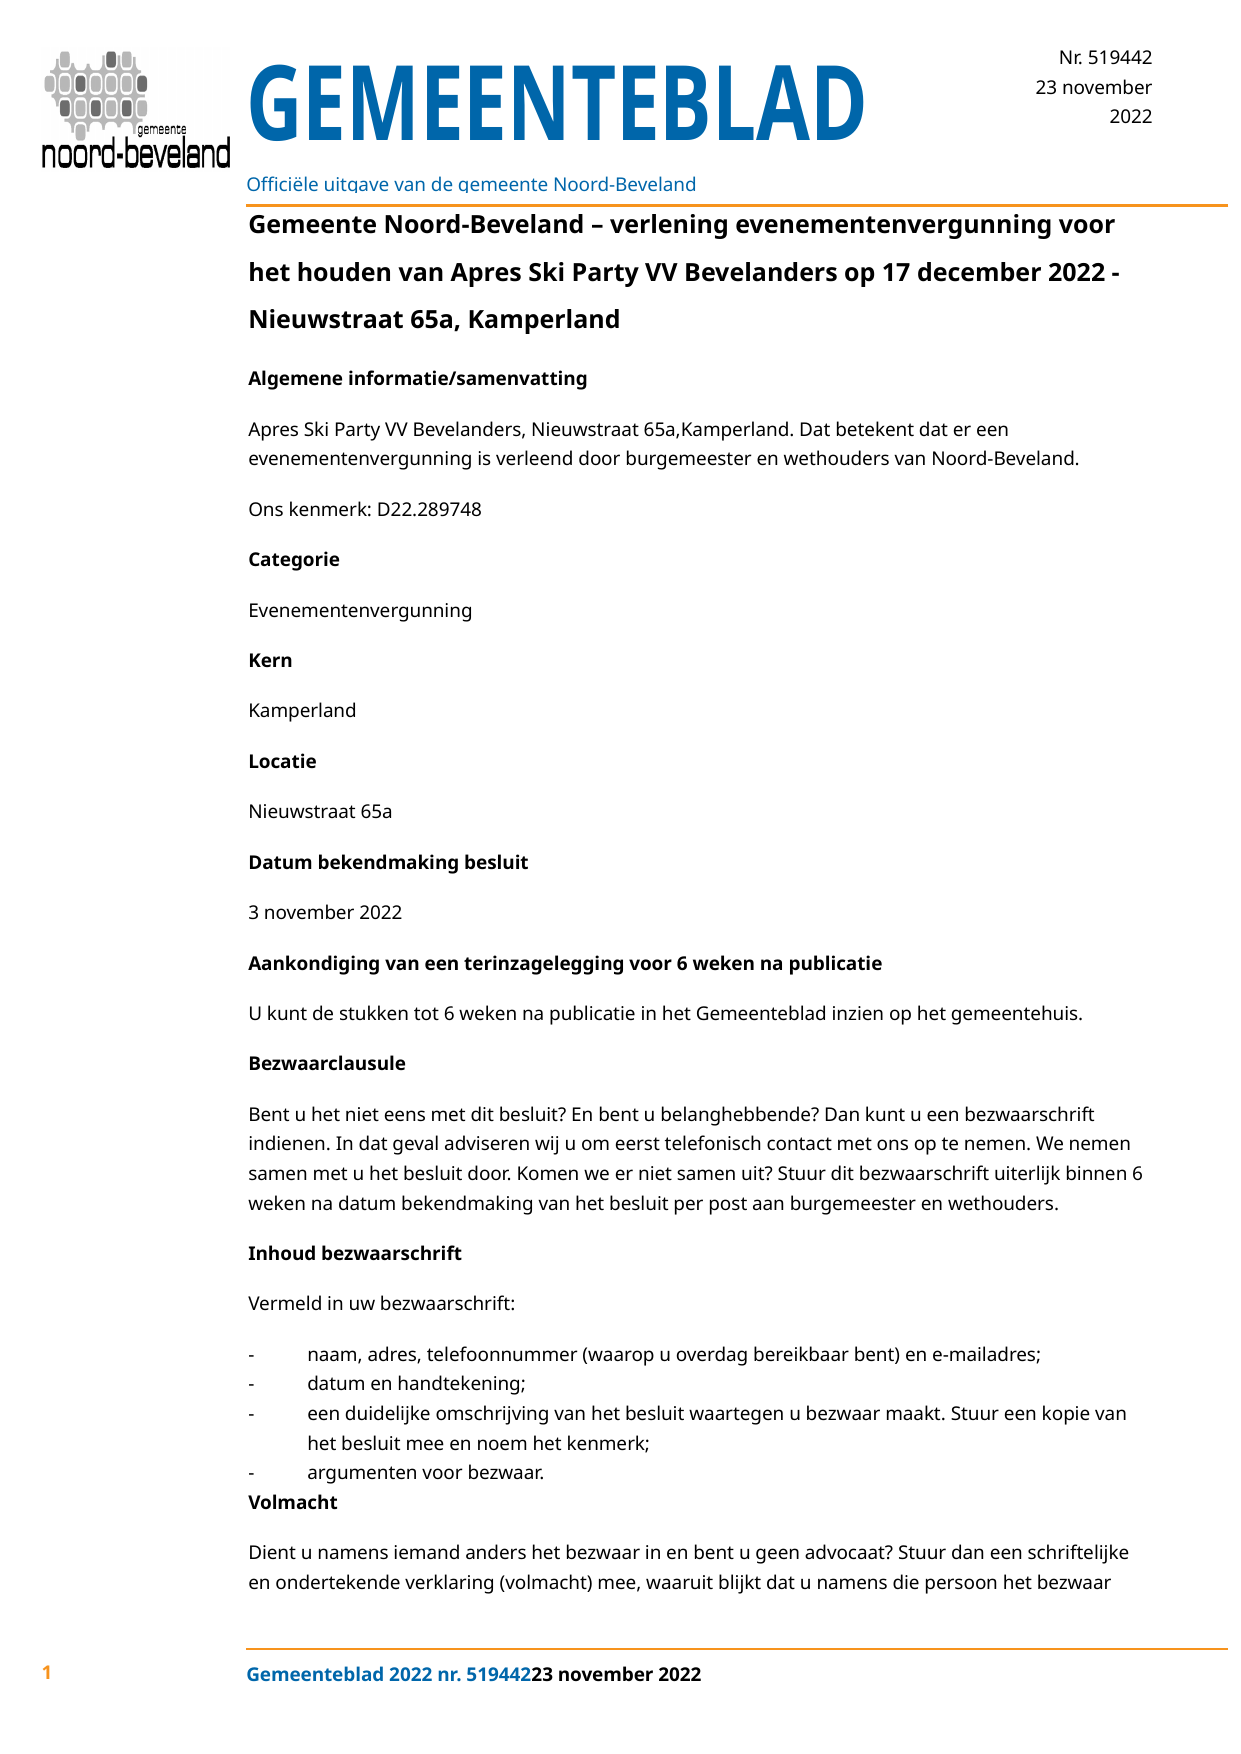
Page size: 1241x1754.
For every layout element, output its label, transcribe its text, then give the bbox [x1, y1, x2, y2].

text Kamperland [248, 698, 1152, 723]
text Kern [248, 647, 1152, 673]
text Bent u het niet eens met dit besluit? En bent u belanghebbende? Dan kunt u een bezwaarschrift indienen. In dat geval adviseren wij u om eerst telefonisch contact met ons op te nemen. We nemen samen met u het besluit door. Komen we er niet samen uit? Stuur dit bezwaarschrift uiterlijk binnen 6 weken na datum bekendmaking van het besluit per post aan burgemeester en wethouders. [248, 1101, 1152, 1215]
text Categorie [248, 546, 1152, 572]
text Datum bekendmaking besluit [248, 849, 1152, 874]
list naam, adres, telefoonnummer (waarop u overdag bereikbaar bent) en e-mailadres; [248, 1341, 1152, 1367]
text U kunt de stukken tot 6 weken na publicatie in het Gemeenteblad inzien op het gemeentehuis. [248, 1000, 1152, 1026]
text Locatie [248, 748, 1152, 774]
text Apres Ski Party VV Bevelanders, Nieuwstraat 65a,Kamperland. Dat betekent dat er een evenementenvergunning is verleend door burgemeester en wethouders van Noord-Beveland. [248, 416, 1152, 471]
text Algemene informatie/samenvatting [248, 366, 1152, 391]
text Volmacht [248, 1489, 1152, 1514]
text Bezwaarclausule [248, 1051, 1152, 1076]
picture [41, 47, 231, 172]
text Ons kenmerk: D22.289748 [248, 496, 1152, 522]
list een duidelijke omschrijving van het besluit waartegen u bezwaar maakt. Stuur een kopie van het besluit mee en noem het kenmerk; [248, 1400, 1152, 1455]
text Evenementenvergunning [248, 597, 1152, 622]
text Aankondiging van een terinzagelegging voor 6 weken na publicatie [248, 950, 1152, 975]
list argumenten voor bezwaar. [248, 1459, 1152, 1485]
text Dient u namens iemand anders het bezwaar in en bent u geen advocaat? Stuur dan een schriftelijke en ondertekende verklaring (volmacht) mee, waaruit blijkt dat u namens die persoon het bezwaar [248, 1539, 1152, 1594]
list datum en handtekening; [248, 1371, 1152, 1396]
text Nieuwstraat 65a [248, 798, 1152, 824]
text 3 november 2022 [248, 899, 1152, 925]
text Inhoud bezwaarschrift [248, 1240, 1152, 1266]
text Vermeld in uw bezwaarschrift: [248, 1291, 1152, 1316]
text Gemeente Noord-Beveland – verlening evenementenvergunning voor het houden van Apres Ski Party VV Bevelanders op 17 december 2022 - Nieuwstraat 65a, Kamperland [248, 207, 1152, 336]
